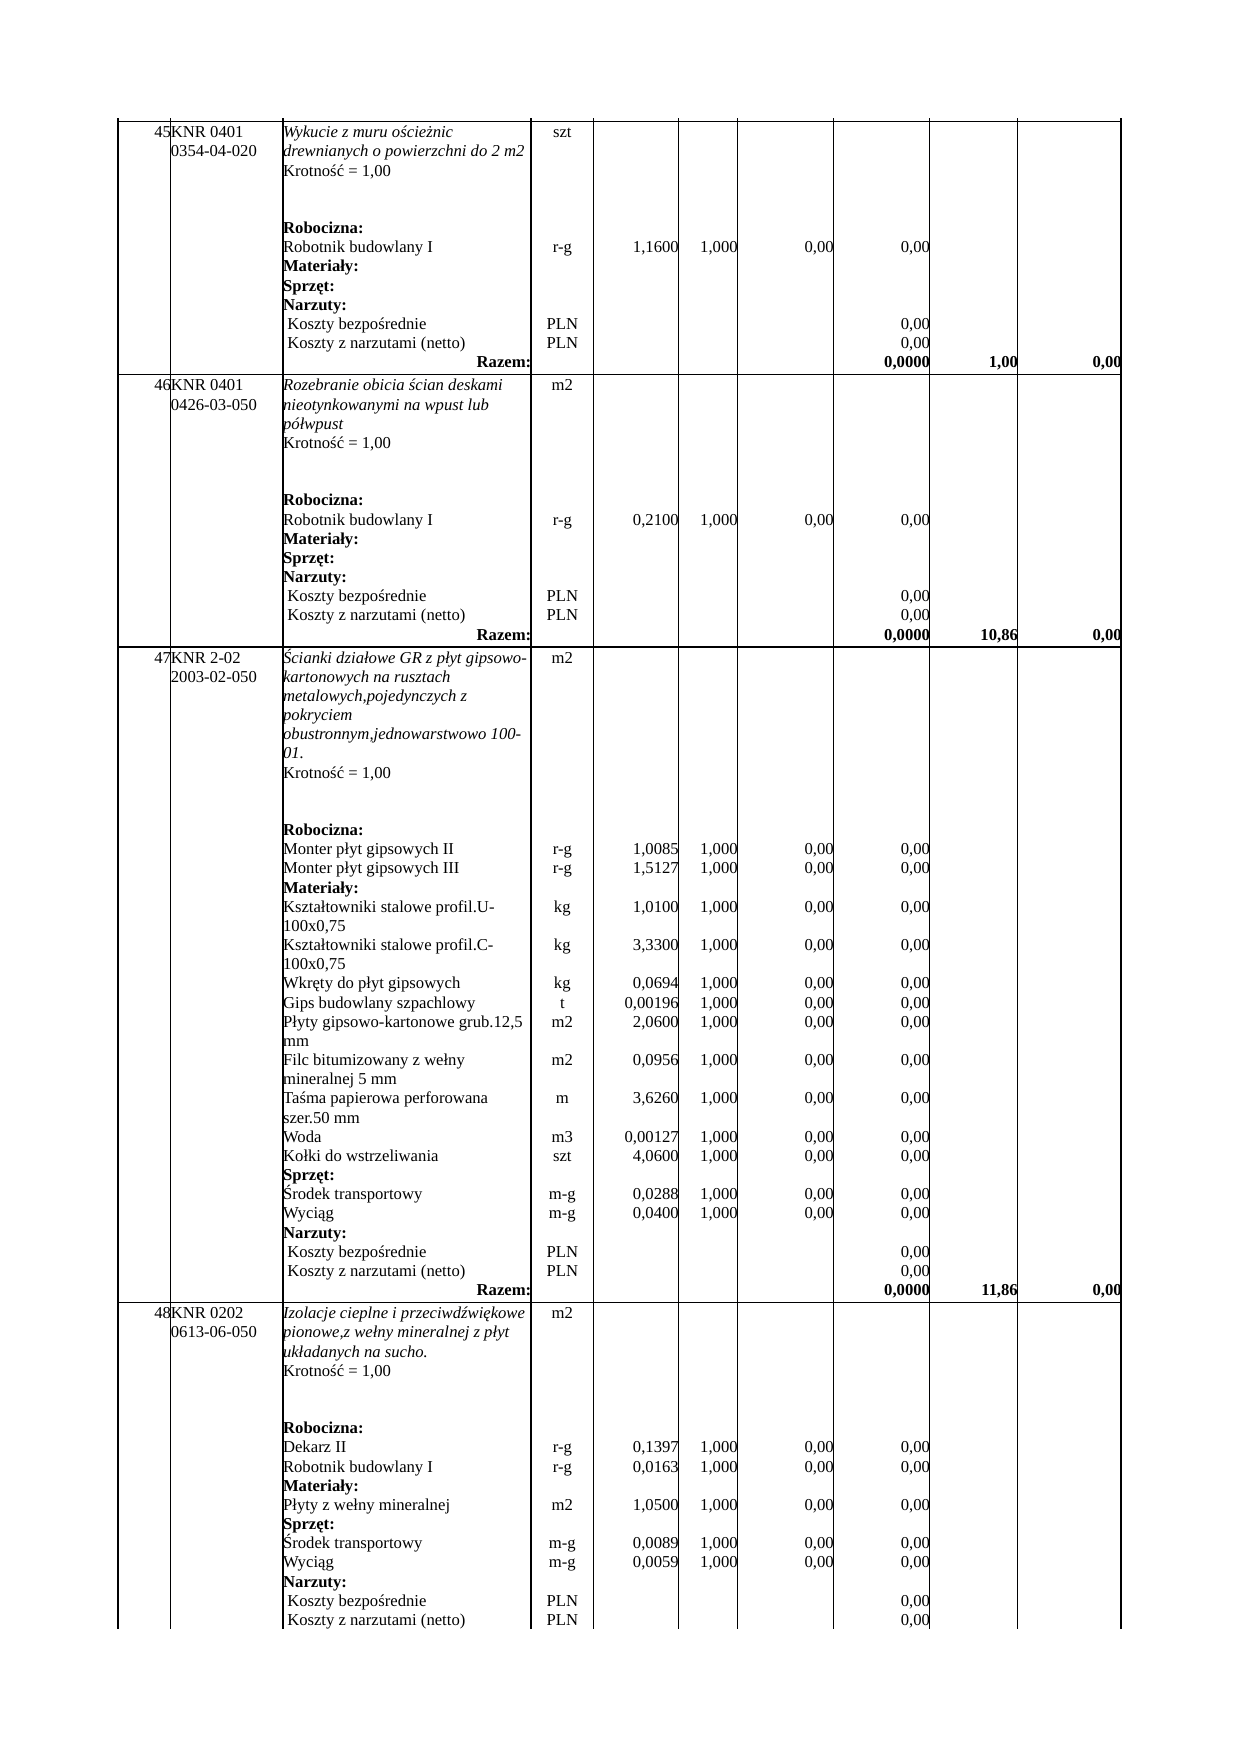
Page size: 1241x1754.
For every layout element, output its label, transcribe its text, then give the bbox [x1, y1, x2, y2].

table_cell [1018, 375, 1120, 490]
table_cell [1018, 256, 1120, 275]
table_cell [1018, 1088, 1120, 1127]
table_cell 0,00 [738, 1184, 833, 1203]
table_cell [1018, 314, 1120, 333]
table_cell [738, 490, 833, 509]
table_cell [119, 1571, 170, 1591]
table_cell [679, 1514, 737, 1533]
table_cell 11,86 [930, 1280, 1017, 1299]
table_cell [119, 1242, 170, 1261]
table_cell [171, 878, 282, 897]
table_cell [930, 1418, 1017, 1437]
table_cell [1018, 1242, 1120, 1261]
table_cell [1018, 973, 1120, 992]
table_cell 0,00 [834, 1552, 929, 1571]
table_cell [119, 1476, 170, 1495]
table_cell 45 [119, 122, 170, 218]
table_cell [1018, 993, 1120, 1012]
table_cell [930, 1012, 1017, 1050]
table_cell [1018, 1495, 1120, 1514]
table_cell [171, 295, 282, 314]
table_cell Koszty bezpośrednie [284, 1591, 530, 1610]
table_cell m2 [532, 1495, 593, 1514]
table_cell [679, 586, 737, 605]
table_cell [171, 275, 282, 294]
table_cell [930, 1050, 1017, 1088]
table_cell [532, 1571, 593, 1591]
table_cell [532, 275, 593, 294]
table_cell Robocizna: [284, 218, 530, 237]
table_cell Narzuty: [284, 1223, 530, 1242]
table_cell [930, 1127, 1017, 1146]
table_cell [930, 490, 1017, 509]
table_cell [171, 624, 282, 643]
table_cell [119, 1184, 170, 1203]
table_cell 0,00 [834, 897, 929, 935]
table_cell Kołki do wstrzeliwania [284, 1146, 530, 1165]
table_cell [679, 490, 737, 509]
table_cell 0,00 [1018, 1280, 1120, 1299]
table_cell [930, 1456, 1017, 1476]
table_cell [171, 1088, 282, 1127]
table_cell [1018, 333, 1120, 352]
table_cell Narzuty: [284, 295, 530, 314]
table_cell [930, 993, 1017, 1012]
table_cell [679, 352, 737, 371]
table_cell [738, 256, 833, 275]
table_cell [171, 1050, 282, 1088]
table_cell [171, 333, 282, 352]
table_cell [532, 1280, 593, 1299]
table_cell [1018, 1552, 1120, 1571]
table_cell [119, 839, 170, 858]
table_cell [679, 820, 737, 839]
table_cell PLN [532, 314, 593, 333]
table_cell Ścianki działowe GR z płyt gipsowo-kartonowych na rusztach metalowych,pojedynczych z pokryciem obustronnym,jednowarstwowo 100-01. Krotność = 1,00 [284, 648, 530, 820]
table_cell [834, 256, 929, 275]
table_cell 0,00 [834, 1261, 929, 1280]
table_cell [532, 529, 593, 548]
table_cell [679, 275, 737, 294]
table_cell [1018, 1610, 1120, 1629]
table_cell [594, 878, 678, 897]
table_cell 0,00 [738, 858, 833, 877]
table_cell Razem: [284, 624, 530, 643]
table_cell 0,0000 [834, 352, 929, 371]
table_cell [834, 648, 929, 820]
table_cell [930, 548, 1017, 567]
table_cell m2 [532, 375, 593, 490]
table_cell [1018, 1203, 1120, 1222]
table_cell [119, 973, 170, 992]
table_cell [119, 935, 170, 973]
table_cell Monter płyt gipsowych II [284, 839, 530, 858]
table_cell [532, 295, 593, 314]
table_cell m2 [532, 1012, 593, 1050]
table_cell szt [532, 122, 593, 218]
table_cell [171, 1476, 282, 1495]
table_cell [834, 1514, 929, 1533]
table_cell [679, 1610, 737, 1629]
table_cell [679, 1591, 737, 1610]
table_cell 1,00 [930, 352, 1017, 371]
table_cell [930, 529, 1017, 548]
table_cell Koszty z narzutami (netto) [284, 605, 530, 624]
table_cell r-g [532, 1456, 593, 1476]
table_cell [119, 1418, 170, 1437]
table_cell [171, 973, 282, 992]
table_cell 1,000 [679, 993, 737, 1012]
table_cell 0,00 [738, 1050, 833, 1088]
table_cell 0,0694 [594, 973, 678, 992]
table_cell [930, 567, 1017, 586]
table_cell PLN [532, 1261, 593, 1280]
table_cell [594, 548, 678, 567]
table_cell [119, 586, 170, 605]
table_cell [532, 256, 593, 275]
table_cell [930, 1552, 1017, 1571]
table_cell [930, 1571, 1017, 1591]
table_cell [171, 1184, 282, 1203]
table_cell [1018, 490, 1120, 509]
table_cell [1018, 858, 1120, 877]
table_cell [171, 314, 282, 333]
table_cell 0,00 [738, 237, 833, 256]
table_cell [834, 548, 929, 567]
table_cell [532, 567, 593, 586]
table_cell [532, 820, 593, 839]
table_cell [679, 218, 737, 237]
table_cell [1018, 529, 1120, 548]
table_cell kg [532, 897, 593, 935]
table_cell [738, 548, 833, 567]
table_cell r-g [532, 858, 593, 877]
table_cell Materiały: [284, 1476, 530, 1495]
table_cell [1018, 1533, 1120, 1552]
table_cell [930, 1165, 1017, 1184]
table_cell [171, 1571, 282, 1591]
table_cell [930, 333, 1017, 352]
table_cell [679, 314, 737, 333]
table_cell 0,00 [834, 1495, 929, 1514]
table_cell [679, 122, 737, 218]
table_cell 0,00 [834, 973, 929, 992]
table_cell Koszty z narzutami (netto) [284, 1610, 530, 1629]
table_cell [171, 237, 282, 256]
table_cell [679, 529, 737, 548]
table_cell 0,00 [834, 314, 929, 333]
table_cell Płyty gipsowo-kartonowe grub.12,5 mm [284, 1012, 530, 1050]
table_cell [1018, 586, 1120, 605]
table_cell [930, 1146, 1017, 1165]
table_cell Wyciąg [284, 1203, 530, 1222]
table_cell [679, 1280, 737, 1299]
table_cell 1,000 [679, 1456, 737, 1476]
table_cell [594, 648, 678, 820]
table_cell [119, 1591, 170, 1610]
table_cell [738, 586, 833, 605]
table_cell [834, 1571, 929, 1591]
table_cell [119, 567, 170, 586]
table_cell 0,00 [834, 839, 929, 858]
table_cell 0,00 [834, 1203, 929, 1222]
table_cell 0,00 [738, 1456, 833, 1476]
table_cell Sprzęt: [284, 548, 530, 567]
table_cell 0,00 [1018, 352, 1120, 371]
table_cell [594, 1514, 678, 1533]
table_cell 0,00 [834, 1591, 929, 1610]
table_cell [930, 237, 1017, 256]
table_cell [594, 1165, 678, 1184]
table_cell 0,00 [738, 993, 833, 1012]
table_cell [119, 1514, 170, 1533]
table_cell [119, 1050, 170, 1088]
table_cell Gips budowlany szpachlowy [284, 993, 530, 1012]
table_cell Narzuty: [284, 567, 530, 586]
table_cell 1,0085 [594, 839, 678, 858]
table_cell [171, 839, 282, 858]
table_cell Woda [284, 1127, 530, 1146]
table_cell [1018, 1165, 1120, 1184]
table_cell m3 [532, 1127, 593, 1146]
table_cell t [532, 993, 593, 1012]
table_cell 1,0100 [594, 897, 678, 935]
table_cell [738, 1165, 833, 1184]
table_cell 0,00 [738, 1533, 833, 1552]
table_cell [1018, 1146, 1120, 1165]
table_cell kg [532, 935, 593, 973]
table_cell [679, 1261, 737, 1280]
table_cell [532, 624, 593, 643]
table_cell [930, 1223, 1017, 1242]
table_cell [930, 820, 1017, 839]
table_cell [930, 1514, 1017, 1533]
table_cell Materiały: [284, 878, 530, 897]
table_cell [171, 1146, 282, 1165]
table_cell [1018, 1261, 1120, 1280]
table_cell [930, 897, 1017, 935]
table_cell Materiały: [284, 256, 530, 275]
table_cell [119, 624, 170, 643]
table_cell m2 [532, 1050, 593, 1088]
table_cell 46 [119, 375, 170, 490]
table_cell [834, 375, 929, 490]
table_cell [171, 218, 282, 237]
table_cell [119, 352, 170, 371]
table_cell [930, 648, 1017, 820]
table_cell [679, 605, 737, 624]
table_cell [738, 1242, 833, 1261]
table_cell [171, 820, 282, 839]
table_cell 0,1397 [594, 1437, 678, 1456]
table_cell kg [532, 973, 593, 992]
table_cell [171, 1280, 282, 1299]
table_cell [834, 122, 929, 218]
table_cell [119, 314, 170, 333]
table_cell [532, 352, 593, 371]
table_cell [834, 1476, 929, 1495]
table_cell m2 [532, 1303, 593, 1418]
table_cell [119, 1088, 170, 1127]
table_cell 10,86 [930, 624, 1017, 643]
table_cell m-g [532, 1203, 593, 1222]
table_cell [119, 820, 170, 839]
table_cell [532, 490, 593, 509]
table_cell 1,000 [679, 1533, 737, 1552]
table_cell Koszty bezpośrednie [284, 1242, 530, 1261]
table_cell [930, 295, 1017, 314]
table_cell 2,0600 [594, 1012, 678, 1050]
table_cell Środek transportowy [284, 1184, 530, 1203]
table_cell 0,00 [834, 1146, 929, 1165]
table_cell [1018, 218, 1120, 237]
table_cell 3,6260 [594, 1088, 678, 1127]
table_cell Sprzęt: [284, 1165, 530, 1184]
table_cell KNR 0401 0354-04-020 [171, 122, 282, 218]
table_cell [171, 605, 282, 624]
table_cell [171, 256, 282, 275]
table_cell 0,00 [738, 897, 833, 935]
table_cell [930, 605, 1017, 624]
table_cell [930, 858, 1017, 877]
table_cell [1018, 1223, 1120, 1242]
table_cell [171, 586, 282, 605]
table_cell [532, 878, 593, 897]
table_cell [738, 352, 833, 371]
table_cell 0,0000 [834, 624, 929, 643]
table_cell 1,000 [679, 1012, 737, 1050]
table_cell 0,00127 [594, 1127, 678, 1146]
table_cell 0,00 [834, 1437, 929, 1456]
table_cell Kształtowniki stalowe profil.C-100x0,75 [284, 935, 530, 973]
table_cell PLN [532, 1242, 593, 1261]
table_cell [532, 1418, 593, 1437]
table_cell [930, 839, 1017, 858]
table_cell [119, 1261, 170, 1280]
table_cell [119, 1437, 170, 1456]
table_cell 0,00 [738, 1012, 833, 1050]
table_cell [738, 1476, 833, 1495]
table_cell [119, 1165, 170, 1184]
table_cell 1,000 [679, 1127, 737, 1146]
table_cell [532, 1514, 593, 1533]
table_cell [171, 897, 282, 935]
table_cell 0,00 [738, 1203, 833, 1222]
table_cell Kształtowniki stalowe profil.U-100x0,75 [284, 897, 530, 935]
table_cell [834, 820, 929, 839]
table_cell 0,00 [834, 333, 929, 352]
table_cell Wykucie z muru ościeżnic drewnianych o powierzchni do 2 m2 Krotność = 1,00 [284, 122, 530, 218]
table_cell [930, 256, 1017, 275]
table_cell [679, 1303, 737, 1418]
table_cell 0,00196 [594, 993, 678, 1012]
table_cell 0,0163 [594, 1456, 678, 1476]
table_cell 1,000 [679, 973, 737, 992]
table_cell [930, 973, 1017, 992]
table_cell 0,0089 [594, 1533, 678, 1552]
table_cell [594, 1303, 678, 1418]
table_cell [1018, 237, 1120, 256]
table_cell 0,00 [834, 509, 929, 528]
table_cell [594, 275, 678, 294]
table_cell [594, 1418, 678, 1437]
table_cell 0,00 [738, 509, 833, 528]
table_cell [930, 878, 1017, 897]
table_cell [738, 1610, 833, 1629]
table_cell [171, 1418, 282, 1437]
table_cell [834, 1418, 929, 1437]
table_cell [1018, 1303, 1120, 1418]
table_cell [119, 237, 170, 256]
table_cell [594, 1591, 678, 1610]
table_cell [738, 820, 833, 839]
table_cell [1018, 1050, 1120, 1088]
table_cell 0,00 [738, 1437, 833, 1456]
table_cell [1018, 275, 1120, 294]
table_cell 0,0000 [834, 1280, 929, 1299]
table_cell [738, 1223, 833, 1242]
table_cell 0,00 [834, 1012, 929, 1050]
table_cell KNR 0202 0613-06-050 [171, 1303, 282, 1418]
table_cell [119, 1012, 170, 1050]
table_cell [171, 1203, 282, 1222]
table_cell KNR 0401 0426-03-050 [171, 375, 282, 490]
table_cell [930, 1242, 1017, 1261]
table_cell [1018, 1591, 1120, 1610]
table_cell [594, 529, 678, 548]
table_cell [594, 605, 678, 624]
table_cell [1018, 897, 1120, 935]
table_cell PLN [532, 333, 593, 352]
table_cell [1018, 605, 1120, 624]
table_cell [679, 1165, 737, 1184]
table_cell 0,00 [738, 973, 833, 992]
table_cell [738, 1591, 833, 1610]
table_cell [1018, 935, 1120, 973]
table_cell [834, 295, 929, 314]
table_cell [171, 1012, 282, 1050]
table_cell [119, 1495, 170, 1514]
table_cell [119, 1610, 170, 1629]
table_cell [1018, 1418, 1120, 1437]
table_cell [119, 993, 170, 1012]
table_cell 0,00 [834, 993, 929, 1012]
table_cell [930, 314, 1017, 333]
table_cell [119, 1223, 170, 1242]
table_cell [171, 1495, 282, 1514]
table_cell [738, 529, 833, 548]
table_cell Izolacje cieplne i przeciwdźwiękowe pionowe,z wełny mineralnej z płyt układanych na sucho. Krotność = 1,00 [284, 1303, 530, 1418]
table_cell [1018, 1571, 1120, 1591]
table_cell [119, 490, 170, 509]
table_cell Monter płyt gipsowych III [284, 858, 530, 877]
table_cell [594, 1571, 678, 1591]
table_cell [594, 218, 678, 237]
table_cell [930, 1533, 1017, 1552]
table_cell 47 [119, 648, 170, 820]
table_cell 1,000 [679, 1495, 737, 1514]
table_cell 0,00 [834, 605, 929, 624]
table_cell [679, 1418, 737, 1437]
table_cell 1,000 [679, 839, 737, 858]
table_cell [738, 314, 833, 333]
table_cell [171, 548, 282, 567]
table_cell [930, 1203, 1017, 1222]
table_cell 0,00 [738, 1495, 833, 1514]
table_cell 1,000 [679, 1146, 737, 1165]
table_cell [532, 218, 593, 237]
table_cell 0,2100 [594, 509, 678, 528]
table_cell [171, 490, 282, 509]
table_cell [930, 375, 1017, 490]
table_cell [930, 1261, 1017, 1280]
table_cell 3,3300 [594, 935, 678, 973]
table_cell 0,00 [834, 237, 929, 256]
table_cell [738, 1303, 833, 1418]
table_cell 1,5127 [594, 858, 678, 877]
table_cell [930, 935, 1017, 973]
table_cell [679, 548, 737, 567]
table_cell [1018, 1514, 1120, 1533]
table_cell 0,00 [738, 1552, 833, 1571]
table_cell [1018, 567, 1120, 586]
table_cell [930, 122, 1017, 218]
table_cell 0,00 [738, 839, 833, 858]
table_cell 0,0956 [594, 1050, 678, 1088]
table_cell [679, 256, 737, 275]
table_cell [119, 256, 170, 275]
table_cell [594, 295, 678, 314]
table_cell [1018, 648, 1120, 820]
table_cell [119, 529, 170, 548]
table_cell [834, 878, 929, 897]
table_cell Razem: [284, 352, 530, 371]
table_cell [119, 1127, 170, 1146]
table_cell [594, 820, 678, 839]
table_cell 1,000 [679, 1184, 737, 1203]
table_cell [171, 858, 282, 877]
table_cell [1018, 1127, 1120, 1146]
table_cell [738, 1261, 833, 1280]
table_cell [738, 1571, 833, 1591]
table_cell [679, 1223, 737, 1242]
table_cell PLN [532, 586, 593, 605]
table_cell [1018, 1456, 1120, 1476]
table_cell [738, 878, 833, 897]
table_cell 1,1600 [594, 237, 678, 256]
table_cell [594, 1280, 678, 1299]
table_cell Koszty bezpośrednie [284, 586, 530, 605]
table_cell [738, 648, 833, 820]
table_cell [834, 529, 929, 548]
table_cell 0,00 [834, 1127, 929, 1146]
table_cell [930, 218, 1017, 237]
table_cell 0,00 [834, 1533, 929, 1552]
table_cell Razem: [284, 1280, 530, 1299]
table_cell [679, 878, 737, 897]
table_cell [171, 509, 282, 528]
table_cell [930, 1591, 1017, 1610]
table_cell [171, 1165, 282, 1184]
table_cell PLN [532, 1591, 593, 1610]
table_cell [1018, 509, 1120, 528]
table_cell [679, 648, 737, 820]
table_cell Koszty bezpośrednie [284, 314, 530, 333]
table_cell Wkręty do płyt gipsowych [284, 973, 530, 992]
table_cell [679, 1242, 737, 1261]
table_cell [594, 352, 678, 371]
table_cell [930, 1184, 1017, 1203]
table_cell [594, 624, 678, 643]
table_cell Robotnik budowlany I [284, 1456, 530, 1476]
table_cell [119, 218, 170, 237]
table_cell Rozebranie obicia ścian deskami nieotynkowanymi na wpust lub półwpust Krotność = 1,00 [284, 375, 530, 490]
table_cell [594, 256, 678, 275]
table_cell [594, 1476, 678, 1495]
table_cell 1,000 [679, 1050, 737, 1088]
table_cell 0,00 [738, 935, 833, 973]
table_cell 4,0600 [594, 1146, 678, 1165]
table_cell [738, 1418, 833, 1437]
table_cell [738, 1280, 833, 1299]
table_cell [738, 605, 833, 624]
table_cell [119, 1533, 170, 1552]
table_cell 0,00 [738, 1127, 833, 1146]
table_cell [171, 352, 282, 371]
table_cell [119, 295, 170, 314]
table_cell [594, 1223, 678, 1242]
table_cell m2 [532, 648, 593, 820]
table_cell 0,00 [834, 586, 929, 605]
table_cell [119, 897, 170, 935]
table_cell 1,000 [679, 935, 737, 973]
table_cell 0,00 [738, 1146, 833, 1165]
table_cell [171, 1261, 282, 1280]
table_cell PLN [532, 1610, 593, 1629]
table_cell [171, 1127, 282, 1146]
table_cell [930, 1495, 1017, 1514]
table_cell 0,0059 [594, 1552, 678, 1571]
table_cell m-g [532, 1184, 593, 1203]
table_cell 0,00 [738, 1088, 833, 1127]
table_cell [594, 1242, 678, 1261]
table_cell Dekarz II [284, 1437, 530, 1456]
table_cell Sprzęt: [284, 275, 530, 294]
table_cell Środek transportowy [284, 1533, 530, 1552]
table_cell [1018, 1437, 1120, 1456]
table_cell [119, 1146, 170, 1165]
table_cell m-g [532, 1533, 593, 1552]
table_cell Robocizna: [284, 820, 530, 839]
table_cell [532, 1223, 593, 1242]
table_cell 0,0400 [594, 1203, 678, 1222]
table_cell [1018, 1184, 1120, 1203]
table_cell m [532, 1088, 593, 1127]
table_cell [679, 1476, 737, 1495]
table_cell [171, 1223, 282, 1242]
table_cell r-g [532, 839, 593, 858]
table_cell 0,00 [834, 1088, 929, 1127]
table_cell [532, 1476, 593, 1495]
table_cell [171, 567, 282, 586]
table_cell [594, 1610, 678, 1629]
table_cell 48 [119, 1303, 170, 1418]
table_cell 1,000 [679, 1552, 737, 1571]
table_cell Płyty z wełny mineralnej [284, 1495, 530, 1514]
table_cell 0,00 [834, 858, 929, 877]
table_cell [594, 314, 678, 333]
table_cell PLN [532, 605, 593, 624]
table_cell [594, 122, 678, 218]
table_cell 1,000 [679, 1088, 737, 1127]
table_cell [171, 1456, 282, 1476]
table_cell 0,00 [1018, 624, 1120, 643]
table_cell [119, 509, 170, 528]
table_cell 0,00 [834, 935, 929, 973]
table_cell [834, 1223, 929, 1242]
table_cell 1,000 [679, 858, 737, 877]
table_cell Sprzęt: [284, 1514, 530, 1533]
table_cell [930, 1476, 1017, 1495]
table_cell [834, 490, 929, 509]
table_cell 1,000 [679, 237, 737, 256]
table_cell [679, 295, 737, 314]
table_cell [679, 624, 737, 643]
table_cell [738, 218, 833, 237]
table_cell [594, 375, 678, 490]
table_cell [738, 122, 833, 218]
table_cell [679, 333, 737, 352]
table_cell r-g [532, 1437, 593, 1456]
table_cell [532, 548, 593, 567]
table_cell Materiały: [284, 529, 530, 548]
table_cell Wyciąg [284, 1552, 530, 1571]
table_cell r-g [532, 509, 593, 528]
table_cell Robocizna: [284, 490, 530, 509]
table_cell [738, 1514, 833, 1533]
table_cell [1018, 1476, 1120, 1495]
table_cell 0,00 [834, 1456, 929, 1476]
table_cell [679, 1571, 737, 1591]
table_cell [930, 1088, 1017, 1127]
table_cell [532, 1165, 593, 1184]
table_cell [119, 878, 170, 897]
table_cell [834, 218, 929, 237]
table_cell [119, 333, 170, 352]
table_cell [171, 1610, 282, 1629]
table_cell [738, 375, 833, 490]
table_cell r-g [532, 237, 593, 256]
table_cell [1018, 878, 1120, 897]
table_cell [930, 509, 1017, 528]
table_cell [1018, 1012, 1120, 1050]
table_cell [738, 624, 833, 643]
table_cell 1,000 [679, 897, 737, 935]
table_cell [171, 529, 282, 548]
table_cell Filc bitumizowany z wełny mineralnej 5 mm [284, 1050, 530, 1088]
table_cell [834, 275, 929, 294]
table_cell 1,000 [679, 1203, 737, 1222]
table_cell [119, 1280, 170, 1299]
table_cell [834, 567, 929, 586]
table_cell 0,0288 [594, 1184, 678, 1203]
table_cell 0,00 [834, 1610, 929, 1629]
table_cell [738, 567, 833, 586]
table_cell [171, 1514, 282, 1533]
table_cell [119, 1552, 170, 1571]
table_cell 0,00 [834, 1184, 929, 1203]
table_cell [119, 548, 170, 567]
table_cell 0,00 [834, 1050, 929, 1088]
table_cell [1018, 548, 1120, 567]
table_cell Koszty z narzutami (netto) [284, 1261, 530, 1280]
table_cell [171, 993, 282, 1012]
table_cell [594, 567, 678, 586]
table_cell m-g [532, 1552, 593, 1571]
table_cell szt [532, 1146, 593, 1165]
table_cell [1018, 122, 1120, 218]
table_cell [1018, 839, 1120, 858]
table_cell [171, 1437, 282, 1456]
table_cell [594, 586, 678, 605]
table_cell [119, 275, 170, 294]
table_cell 0,00 [834, 1242, 929, 1261]
table_cell [594, 333, 678, 352]
table_cell [1018, 295, 1120, 314]
table_cell [679, 375, 737, 490]
table_cell [738, 295, 833, 314]
table_cell [171, 935, 282, 973]
table_cell [594, 1261, 678, 1280]
table_cell [738, 275, 833, 294]
table_cell [119, 858, 170, 877]
table_cell Koszty z narzutami (netto) [284, 333, 530, 352]
table_cell [738, 333, 833, 352]
table_cell [930, 1610, 1017, 1629]
table_cell Robotnik budowlany I [284, 237, 530, 256]
table_cell [171, 1552, 282, 1571]
table_cell [119, 605, 170, 624]
table_cell 1,000 [679, 509, 737, 528]
table_cell [930, 1303, 1017, 1418]
table_cell [119, 1203, 170, 1222]
table_cell [834, 1303, 929, 1418]
table_cell [171, 1591, 282, 1610]
table_cell Taśma papierowa perforowana szer.50 mm [284, 1088, 530, 1127]
table_cell [1018, 820, 1120, 839]
table_cell [679, 567, 737, 586]
table_cell [171, 1242, 282, 1261]
table_cell [930, 1437, 1017, 1456]
table_cell [930, 586, 1017, 605]
table_cell Robocizna: [284, 1418, 530, 1437]
table_cell Robotnik budowlany I [284, 509, 530, 528]
table_cell 1,000 [679, 1437, 737, 1456]
table_cell [834, 1165, 929, 1184]
table_cell [119, 1456, 170, 1476]
table_cell KNR 2-02 2003-02-050 [171, 648, 282, 820]
table_cell Narzuty: [284, 1571, 530, 1591]
table_cell [930, 275, 1017, 294]
table_cell [171, 1533, 282, 1552]
table_cell 1,0500 [594, 1495, 678, 1514]
table_cell [594, 490, 678, 509]
